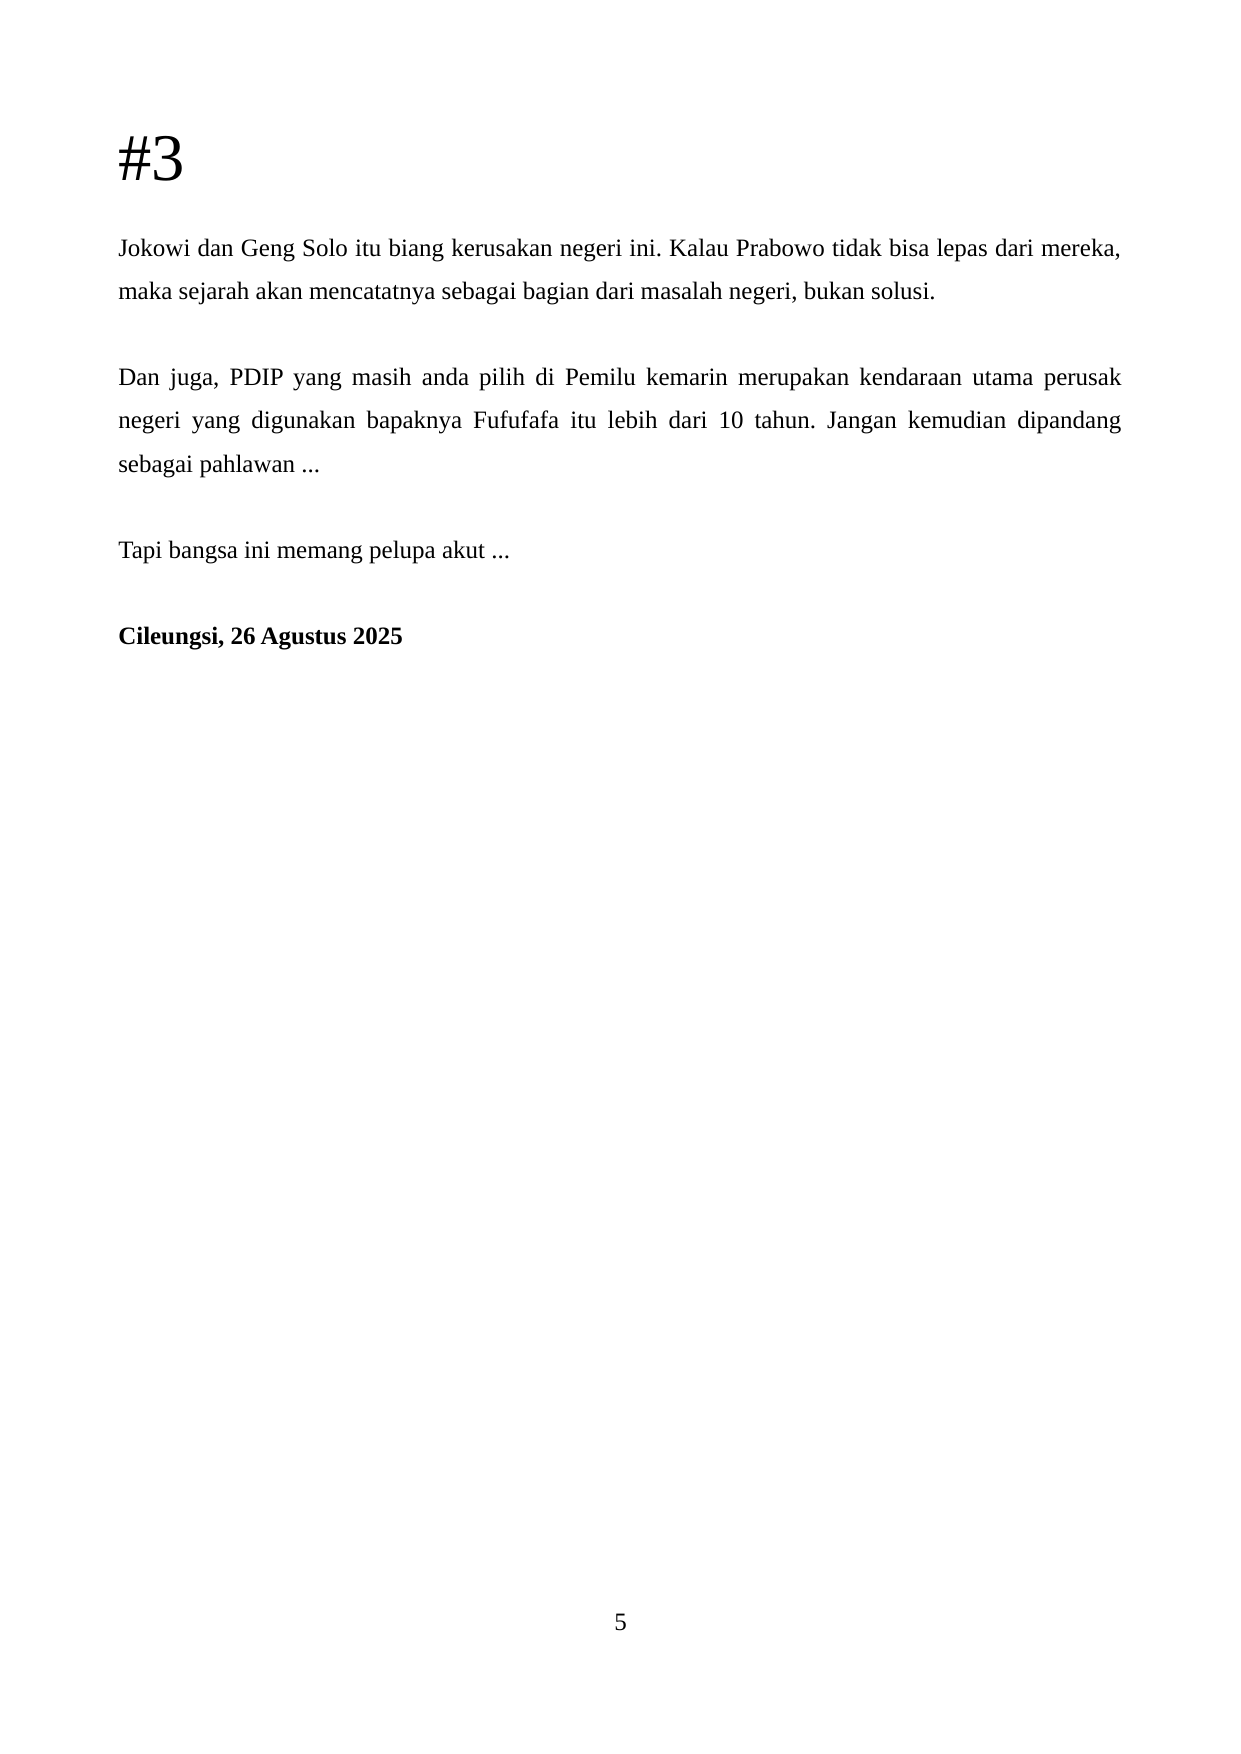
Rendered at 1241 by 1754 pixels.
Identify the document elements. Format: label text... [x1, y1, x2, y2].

text Jokowi dan Geng Solo itu biang kerusakan negeri ini. Kalau Prabowo tidak bisa lepas dari mereka, maka sejarah akan mencatatnya sebagai bagian dari masalah negeri, bukan solusi. [118, 233, 1122, 305]
text #3 [118, 118, 1122, 195]
text Dan juga, PDIP yang masih anda pilih di Pemilu kemarin merupakan kendaraan utama perusak negeri yang digunakan bapaknya Fufufafa itu lebih dari 10 tahun. Jangan kemudian dipandang sebagai pahlawan ... [118, 362, 1122, 477]
text Tapi bangsa ini memang pelupa akut ... [118, 535, 1122, 564]
text Cileungsi, 26 Agustus 2025 [118, 621, 1122, 650]
